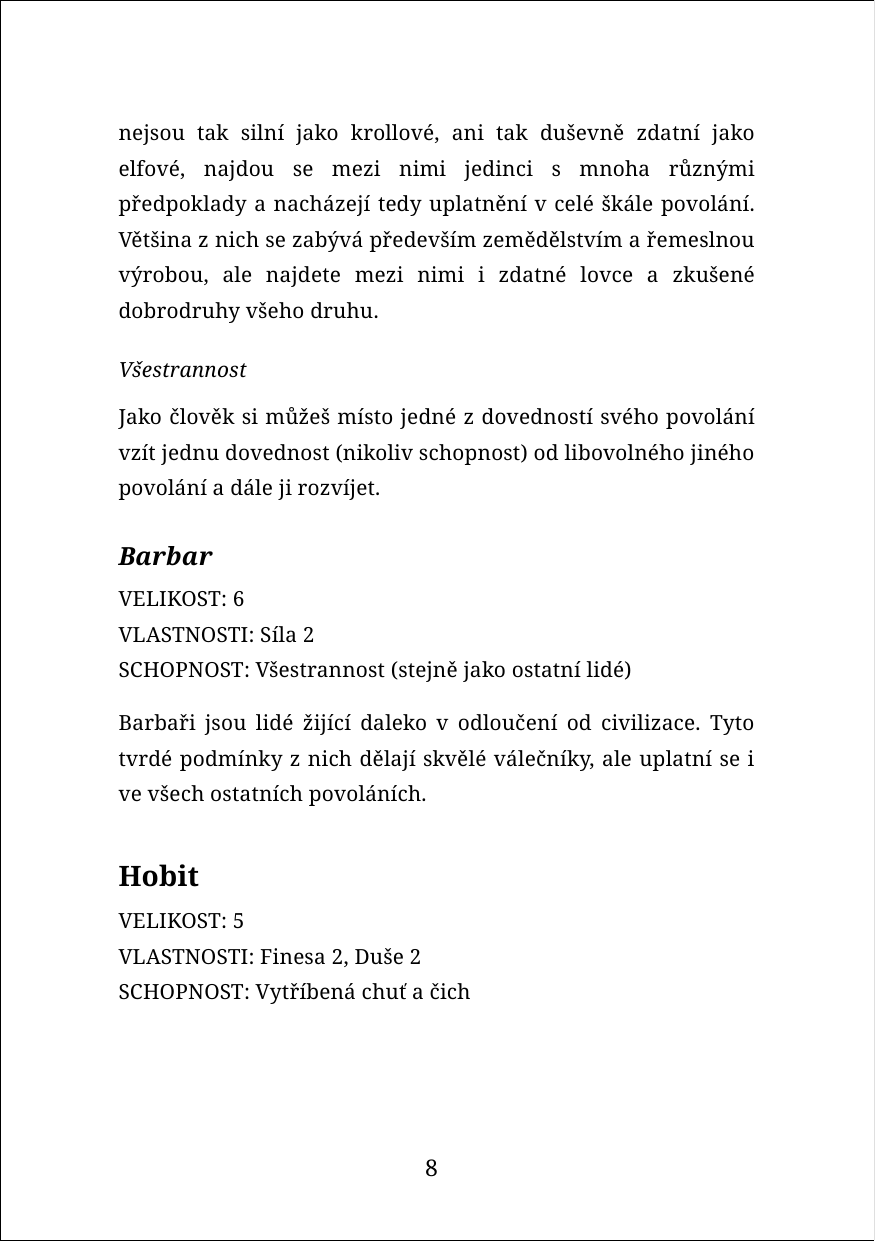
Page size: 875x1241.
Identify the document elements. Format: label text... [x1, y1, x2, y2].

text Barbaři jsou lidé žijící daleko v odloučení od civilizace. Tyto tvrdé podmínky z nich dělají skvělé válečníky, ale uplatní se i ve všech ostatních povoláních. [118, 708, 756, 808]
text Jako člověk si můžeš místo jedné z dovedností svého povolání vzít jednu dovednost (nikoliv schopnost) od libovolného jiného povolání a dále ji rozvíjet. [118, 402, 756, 502]
text nejsou tak silní jako krollové, ani tak duševně zdatní jako elfové, najdou se mezi nimi jedinci s mnoha různými předpoklady a nacházejí tedy uplatnění v celé škále povolání. Většina z nich se zabývá především zemědělstvím a řemeslnou výrobou, ale najdete mezi nimi i zdatné lovce a zkušené dobrodruhy všeho druhu. [118, 118, 756, 324]
text VELIKOST: 5 VLASTNOSTI: Finesa 2, Duše 2 SCHOPNOST: Vytříbená chuť a čich [118, 906, 756, 1006]
subtitle Hobit [118, 856, 756, 895]
subtitle Barbar [118, 538, 756, 572]
text VELIKOST: 6 VLASTNOSTI: Síla 2 SCHOPNOST: Všestrannost (stejně jako ostatní lidé) [118, 584, 756, 684]
text Všestrannost [118, 355, 756, 383]
